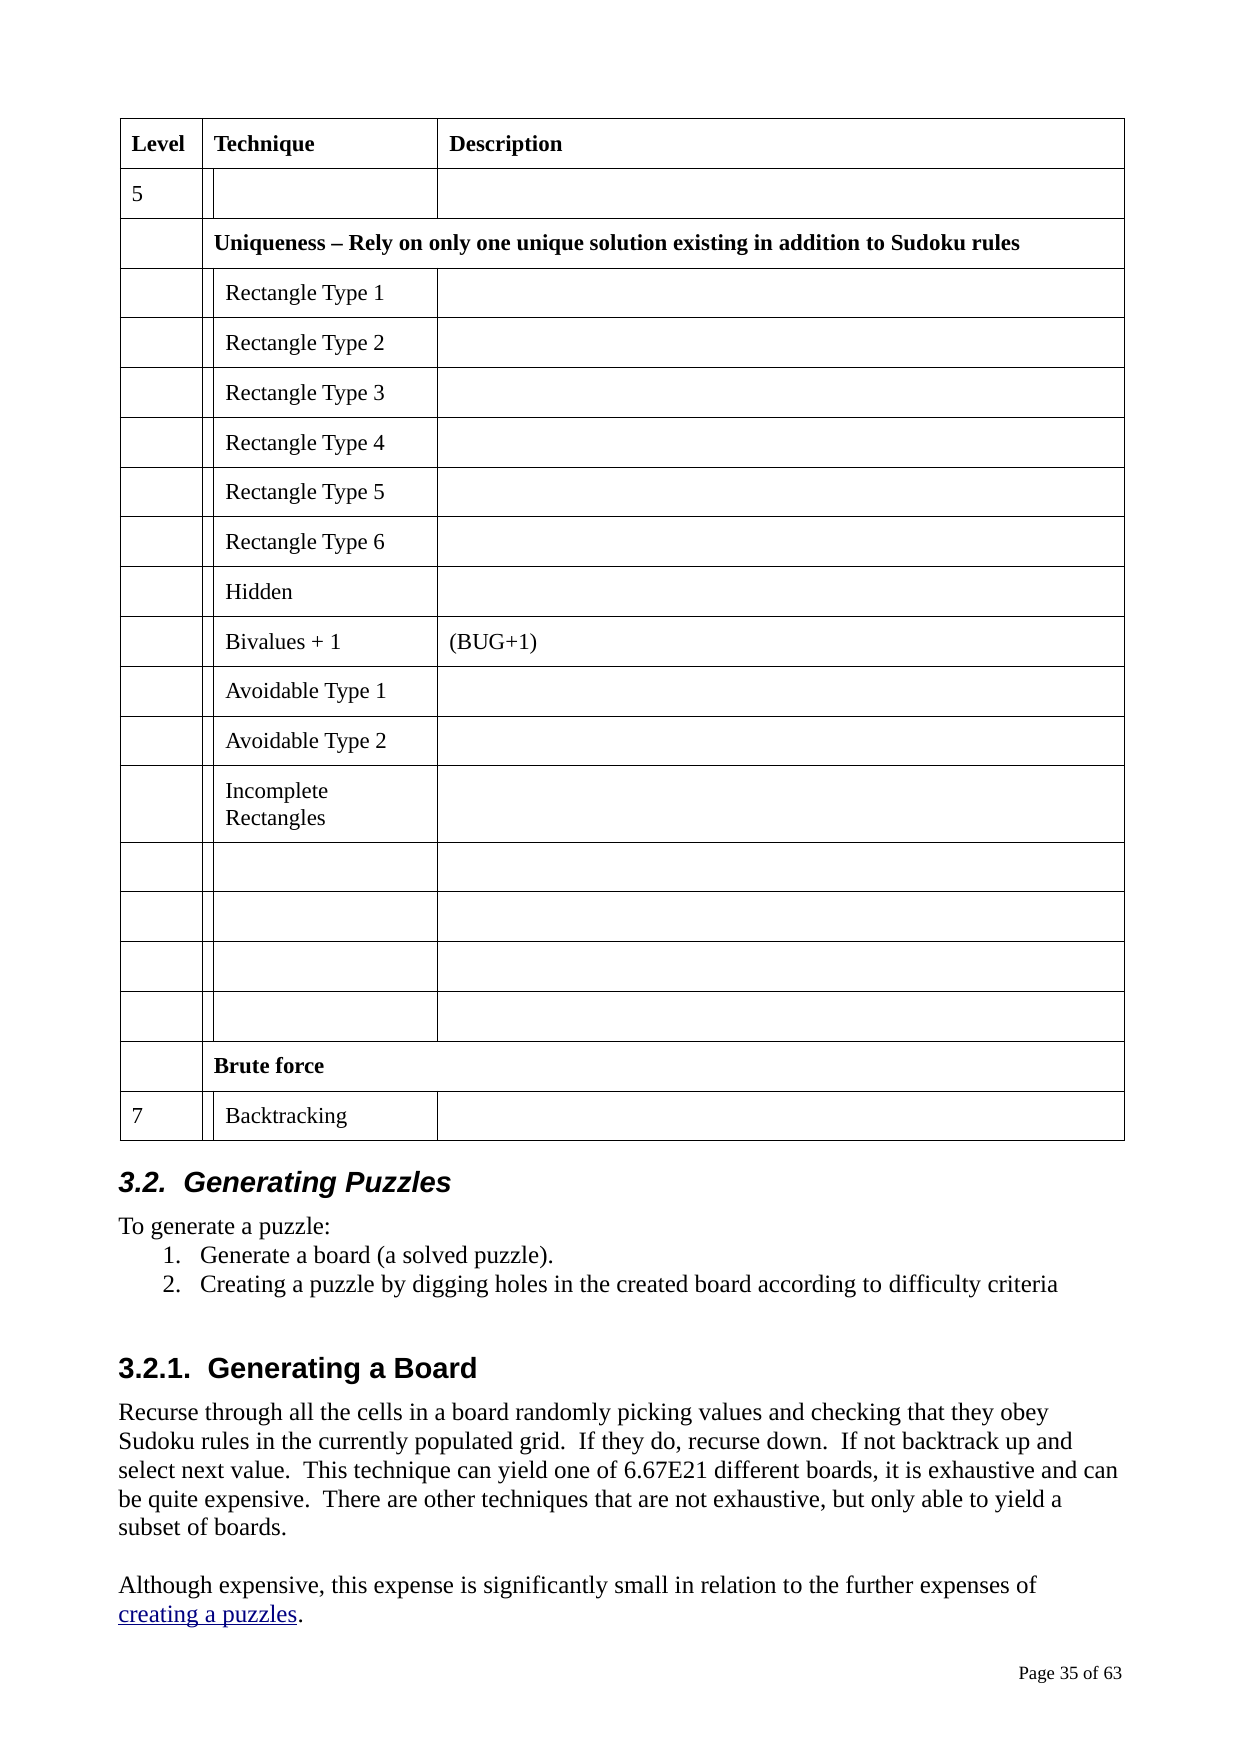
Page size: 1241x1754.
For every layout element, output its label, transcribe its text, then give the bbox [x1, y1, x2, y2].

table_cell [121, 992, 202, 1041]
table_cell Rectangle Type 6 [214, 517, 437, 566]
subtitle Generating Puzzles [118, 1165, 1122, 1199]
table_cell Rectangle Type 2 [214, 318, 437, 367]
table_cell [203, 717, 213, 765]
table_header Level [121, 119, 202, 168]
table_cell [121, 942, 202, 991]
table_cell [203, 269, 213, 317]
table_cell [438, 517, 1124, 566]
table_cell [203, 892, 213, 941]
table_cell [438, 843, 1124, 891]
table_cell [121, 368, 202, 417]
table_cell [438, 667, 1124, 716]
table_cell [203, 318, 213, 367]
table_cell [121, 567, 202, 616]
table_cell [438, 992, 1124, 1041]
table_cell [203, 667, 213, 716]
table_cell [121, 418, 202, 467]
table_cell [203, 942, 213, 991]
table_cell Brute force [203, 1042, 1124, 1091]
table_cell [438, 942, 1124, 991]
table_cell [203, 1092, 213, 1140]
table_cell Incomplete Rectangles [214, 766, 437, 842]
table_cell [121, 517, 202, 566]
table_cell Rectangle Type 1 [214, 269, 437, 317]
table_header Technique [203, 119, 437, 168]
list Generate a board (a solved puzzle). [162, 1240, 1122, 1269]
table_cell [214, 992, 437, 1041]
table_cell [438, 892, 1124, 941]
table_cell [203, 617, 213, 666]
table_cell [121, 617, 202, 666]
table_cell Avoidable Type 2 [214, 717, 437, 765]
table_cell [438, 468, 1124, 516]
table_cell [121, 843, 202, 891]
table_cell [214, 942, 437, 991]
table_cell 5 [121, 169, 202, 218]
table_cell [438, 368, 1124, 417]
table_cell [438, 169, 1124, 218]
table_cell Uniqueness – Rely on only one unique solution existing in addition to Sudoku rules [203, 219, 1124, 267]
table_cell [438, 318, 1124, 367]
table_cell [438, 766, 1124, 842]
table_cell [214, 892, 437, 941]
text To generate a puzzle: [118, 1211, 1122, 1240]
table_cell [203, 468, 213, 516]
table_cell Rectangle Type 4 [214, 418, 437, 467]
table_cell Rectangle Type 3 [214, 368, 437, 417]
table_cell [203, 169, 213, 218]
table_cell [203, 368, 213, 417]
table_cell [203, 517, 213, 566]
table_cell [438, 418, 1124, 467]
table_cell [121, 766, 202, 842]
table_cell [438, 269, 1124, 317]
table_cell [121, 269, 202, 317]
table_header Description [438, 119, 1124, 168]
table_cell [203, 992, 213, 1041]
table_cell [438, 1092, 1124, 1140]
table_cell [214, 169, 437, 218]
table_cell [121, 892, 202, 941]
table_cell [121, 717, 202, 765]
table_cell [203, 766, 213, 842]
text Recurse through all the cells in a board randomly picking values and checking that they obey Sudoku rules in the currently populated grid. If they do, recurse down. If not backtrack up and select next value. This technique can yield one of 6.67E21 different boards, it is exhaustive and can be quite expensive. There are other techniques that are not exhaustive, but only able to yield a subset of boards. [118, 1397, 1122, 1541]
table_cell 7 [121, 1092, 202, 1140]
table_cell Backtracking [214, 1092, 437, 1140]
table_cell [121, 219, 202, 267]
table_cell (BUG+1) [438, 617, 1124, 666]
table_cell [121, 1042, 202, 1091]
subtitle Generating a Board [118, 1351, 1122, 1385]
table_cell [121, 468, 202, 516]
table_cell [203, 567, 213, 616]
table_cell [214, 843, 437, 891]
table_cell Bivalues + 1 [214, 617, 437, 666]
table_cell [203, 418, 213, 467]
table_cell Hidden [214, 567, 437, 616]
table_cell [203, 843, 213, 891]
table_cell Rectangle Type 5 [214, 468, 437, 516]
table_cell [438, 567, 1124, 616]
table_cell [121, 318, 202, 367]
table_cell [438, 717, 1124, 765]
text Although expensive, this expense is significantly small in relation to the further expenses of creating a puzzles. [118, 1570, 1122, 1627]
table_cell [121, 667, 202, 716]
list Creating a puzzle by digging holes in the created board according to difficulty criteria [162, 1269, 1122, 1298]
table_cell Avoidable Type 1 [214, 667, 437, 716]
